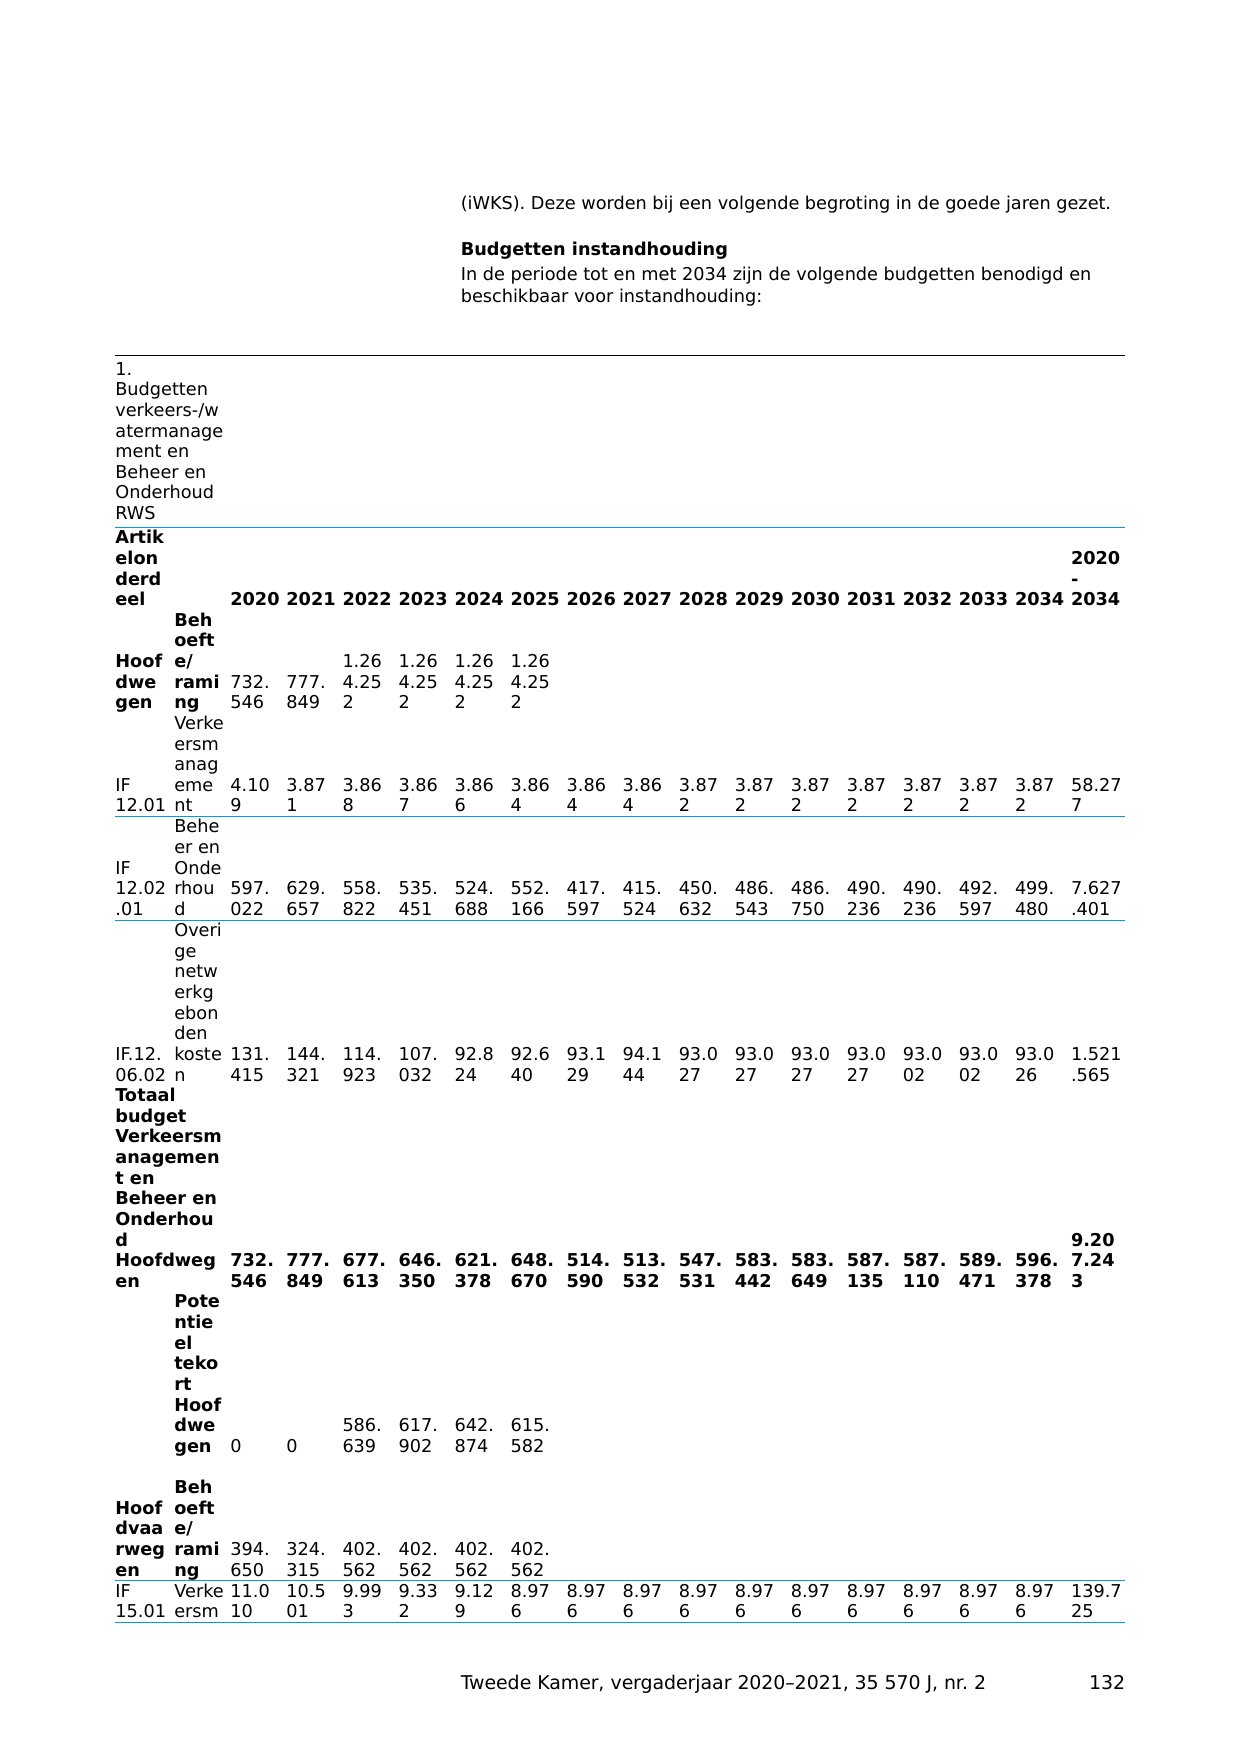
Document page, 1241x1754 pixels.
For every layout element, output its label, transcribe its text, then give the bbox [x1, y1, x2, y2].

table_cell 7.627.401 [1068, 817, 1125, 919]
table_cell [900, 356, 956, 527]
table_cell [676, 1291, 732, 1456]
table_cell [1012, 1477, 1068, 1580]
table_cell [508, 356, 563, 527]
table_cell 2031 [844, 528, 900, 610]
text In de periode tot en met 2034 zijn de volgende budgetten benodigd en beschikbaar voor instandhouding: [461, 262, 1125, 307]
table_cell [564, 610, 619, 713]
table_cell [788, 610, 844, 713]
table_cell [1068, 1456, 1125, 1477]
table_cell IF 15.01 [115, 1581, 171, 1622]
table_cell 777.849 [283, 1085, 339, 1291]
table_cell [676, 1456, 732, 1477]
table_cell 4.109 [227, 713, 283, 816]
table_cell 2030 [788, 528, 844, 610]
table_cell 3.864 [620, 713, 676, 816]
table_cell [900, 1477, 956, 1580]
table_cell 417.597 [564, 817, 619, 919]
table_cell 58.277 [1068, 713, 1125, 816]
table_cell [115, 1291, 171, 1456]
table_cell 9.129 [451, 1581, 507, 1622]
table_cell 8.976 [732, 1581, 788, 1622]
table_cell 777.849 [283, 610, 339, 713]
table_cell 524.688 [451, 817, 507, 919]
table_cell Overige netwerkgebonden kosten [171, 921, 227, 1085]
text Budgetten instandhouding [461, 237, 1125, 259]
table_cell 490.236 [900, 817, 956, 919]
table_cell 499.480 [1012, 817, 1068, 919]
table_cell [339, 1456, 395, 1477]
table_cell 596.378 [1012, 1085, 1068, 1291]
table_cell 94.144 [620, 921, 676, 1085]
table_cell 677.613 [339, 1085, 395, 1291]
table_cell [620, 1477, 676, 1580]
table_cell [788, 1456, 844, 1477]
table_cell 3.871 [283, 713, 339, 816]
table_cell [508, 1456, 563, 1477]
table_cell 92.824 [451, 921, 507, 1085]
table_cell 3.872 [900, 713, 956, 816]
table_cell 587.135 [844, 1085, 900, 1291]
table_cell [844, 1456, 900, 1477]
table_cell 93.026 [1012, 921, 1068, 1085]
table_cell Behoefte/raming [171, 1477, 227, 1580]
table_cell 93.129 [564, 921, 619, 1085]
table_cell 0 [227, 1291, 283, 1456]
table_cell 2020-2034 [1068, 528, 1125, 610]
table_cell 114.923 [339, 921, 395, 1085]
table_cell [451, 1456, 507, 1477]
table_cell 2020 [227, 528, 283, 610]
table_cell 402.562 [451, 1477, 507, 1580]
table_cell [620, 1456, 676, 1477]
table_cell 586.639 [339, 1291, 395, 1456]
table_cell 2024 [451, 528, 507, 610]
table_cell 8.976 [676, 1581, 732, 1622]
table_cell [844, 1477, 900, 1580]
table_cell [171, 528, 227, 610]
table_cell 11.010 [227, 1581, 283, 1622]
table_cell [339, 356, 395, 527]
table_cell 2021 [283, 528, 339, 610]
table_cell [732, 1477, 788, 1580]
table_cell [788, 1477, 844, 1580]
table_cell 9.332 [395, 1581, 451, 1622]
table_cell 552.166 [508, 817, 563, 919]
table_cell 642.874 [451, 1291, 507, 1456]
table_cell 492.597 [956, 817, 1012, 919]
table_cell [1012, 1456, 1068, 1477]
table_cell 1.521.565 [1068, 921, 1125, 1085]
table_cell [395, 356, 451, 527]
table_cell 394.650 [227, 1477, 283, 1580]
table_cell 3.872 [676, 713, 732, 816]
table_cell 8.976 [956, 1581, 1012, 1622]
table_cell 324.315 [283, 1477, 339, 1580]
table_cell [620, 1291, 676, 1456]
table_cell Hoofdvaarwegen [115, 1477, 171, 1580]
table_cell 3.868 [339, 713, 395, 816]
table_cell [1012, 610, 1068, 713]
table_cell 1.264.252 [451, 610, 507, 713]
table_cell [283, 1456, 339, 1477]
table_cell 8.976 [900, 1581, 956, 1622]
table_cell 583.442 [732, 1085, 788, 1291]
table_cell 490.236 [844, 817, 900, 919]
table_cell 8.976 [564, 1581, 619, 1622]
table_cell [564, 356, 619, 527]
table_cell Beheer en Onderhoud [171, 817, 227, 919]
table_cell 3.872 [788, 713, 844, 816]
table_cell 3.872 [1012, 713, 1068, 816]
table_cell [900, 1456, 956, 1477]
table_cell 2027 [620, 528, 676, 610]
table_cell 615.582 [508, 1291, 563, 1456]
table_cell [788, 356, 844, 527]
table_cell 1.264.252 [508, 610, 563, 713]
table_cell [732, 356, 788, 527]
table_cell [956, 1477, 1012, 1580]
table_cell 2034 [1012, 528, 1068, 610]
table_cell [788, 1291, 844, 1456]
table_cell [451, 356, 507, 527]
table_cell [676, 356, 732, 527]
table_cell 3.864 [508, 713, 563, 816]
table_cell 732.546 [227, 610, 283, 713]
table_cell [227, 1456, 283, 1477]
table_cell [227, 356, 283, 527]
table_cell [676, 1477, 732, 1580]
table_cell 402.562 [508, 1477, 563, 1580]
table_cell 402.562 [339, 1477, 395, 1580]
table_cell Verkeersmanagement [171, 713, 227, 816]
table_cell 1.264.252 [395, 610, 451, 713]
table_cell 92.640 [508, 921, 563, 1085]
table_cell 558.822 [339, 817, 395, 919]
table_cell 535.451 [395, 817, 451, 919]
table_cell 514.590 [564, 1085, 619, 1291]
table_cell 646.350 [395, 1085, 451, 1291]
table_cell 2026 [564, 528, 619, 610]
table_cell 93.027 [732, 921, 788, 1085]
table_cell Hoofdwegen [115, 610, 171, 713]
table_cell [956, 356, 1012, 527]
table_cell 9.207.243 [1068, 1085, 1125, 1291]
table_cell 2023 [395, 528, 451, 610]
table_cell Artikelonderdeel [115, 528, 171, 610]
table_cell 8.976 [788, 1581, 844, 1622]
table_cell 2028 [676, 528, 732, 610]
table_cell [1012, 356, 1068, 527]
table_cell [844, 610, 900, 713]
table_cell [1012, 1291, 1068, 1456]
table_cell 93.027 [676, 921, 732, 1085]
table_cell [564, 1291, 619, 1456]
table_cell [844, 1291, 900, 1456]
table_cell 2032 [900, 528, 956, 610]
table_cell 144.321 [283, 921, 339, 1085]
table_cell 8.976 [620, 1581, 676, 1622]
table_cell 513.532 [620, 1085, 676, 1291]
table_cell [564, 1477, 619, 1580]
table_cell [844, 356, 900, 527]
text (iWKS). Deze worden bij een volgende begroting in de goede jaren gezet. [461, 191, 1125, 214]
table_cell [900, 610, 956, 713]
table_cell 2022 [339, 528, 395, 610]
table_cell 3.872 [844, 713, 900, 816]
table_cell [1068, 610, 1125, 713]
table_cell [395, 1456, 451, 1477]
table_header Tabel 40 Budgetten verkeers-/watermanagement en Beheer en Onderhoud RWS [115, 330, 1125, 355]
table_cell [620, 356, 676, 527]
table_cell 486.543 [732, 817, 788, 919]
table_cell 3.864 [564, 713, 619, 816]
table_cell 402.562 [395, 1477, 451, 1580]
table_cell 139.725 [1068, 1581, 1125, 1622]
table_cell 9.993 [339, 1581, 395, 1622]
table_cell 617.902 [395, 1291, 451, 1456]
table_cell [732, 1291, 788, 1456]
table_cell 629.657 [283, 817, 339, 919]
table_cell 621.378 [451, 1085, 507, 1291]
table_cell 2025 [508, 528, 563, 610]
table_cell 648.670 [508, 1085, 563, 1291]
table_cell 3.867 [395, 713, 451, 816]
table_cell [676, 610, 732, 713]
table_cell Totaal budget Verkeersmanagement en Beheer en Onderhoud Hoofdwegen [115, 1085, 227, 1291]
table_cell 587.110 [900, 1085, 956, 1291]
table_cell [956, 610, 1012, 713]
table_cell IF 12.01 [115, 713, 171, 816]
table_cell [283, 356, 339, 527]
table_cell 1. Budgetten verkeers-/watermanagement en Beheer en Onderhoud RWS [115, 356, 227, 527]
table_cell 589.471 [956, 1085, 1012, 1291]
table_cell 107.032 [395, 921, 451, 1085]
table_cell [732, 1456, 788, 1477]
table_cell [1068, 1477, 1125, 1580]
table_cell 93.027 [788, 921, 844, 1085]
table_cell [620, 610, 676, 713]
table_cell 415.524 [620, 817, 676, 919]
table_cell 450.632 [676, 817, 732, 919]
table_cell 597.022 [227, 817, 283, 919]
table_cell [1068, 356, 1125, 527]
table_cell 3.866 [451, 713, 507, 816]
table_cell 131.415 [227, 921, 283, 1085]
table_cell 93.002 [900, 921, 956, 1085]
table_cell 583.649 [788, 1085, 844, 1291]
table_cell 547.531 [676, 1085, 732, 1291]
table_cell [900, 1291, 956, 1456]
table_cell [956, 1291, 1012, 1456]
table_cell 732.546 [227, 1085, 283, 1291]
table_cell [171, 1456, 227, 1477]
table_cell [732, 610, 788, 713]
table_cell [956, 1456, 1012, 1477]
table_cell 2033 [956, 528, 1012, 610]
table_cell 8.976 [1012, 1581, 1068, 1622]
table_cell Behoefte/raming [171, 610, 227, 713]
table_cell IF.12.06.02 [115, 921, 171, 1085]
table_cell Potentieel tekort Hoofdwegen [171, 1291, 227, 1456]
table_cell 8.976 [844, 1581, 900, 1622]
table_cell Verkeersm [171, 1581, 227, 1622]
table_cell 3.872 [732, 713, 788, 816]
table_cell 8.976 [508, 1581, 563, 1622]
table_cell 3.872 [956, 713, 1012, 816]
table_cell [1068, 1291, 1125, 1456]
table_cell 10.501 [283, 1581, 339, 1622]
table_cell 0 [283, 1291, 339, 1456]
table_cell [564, 1456, 619, 1477]
table_cell IF 12.02.01 [115, 817, 171, 919]
table_cell 93.002 [956, 921, 1012, 1085]
table_cell 2029 [732, 528, 788, 610]
table_cell 1.264.252 [339, 610, 395, 713]
table_cell [115, 1456, 171, 1477]
table_cell 486.750 [788, 817, 844, 919]
table_cell 93.027 [844, 921, 900, 1085]
